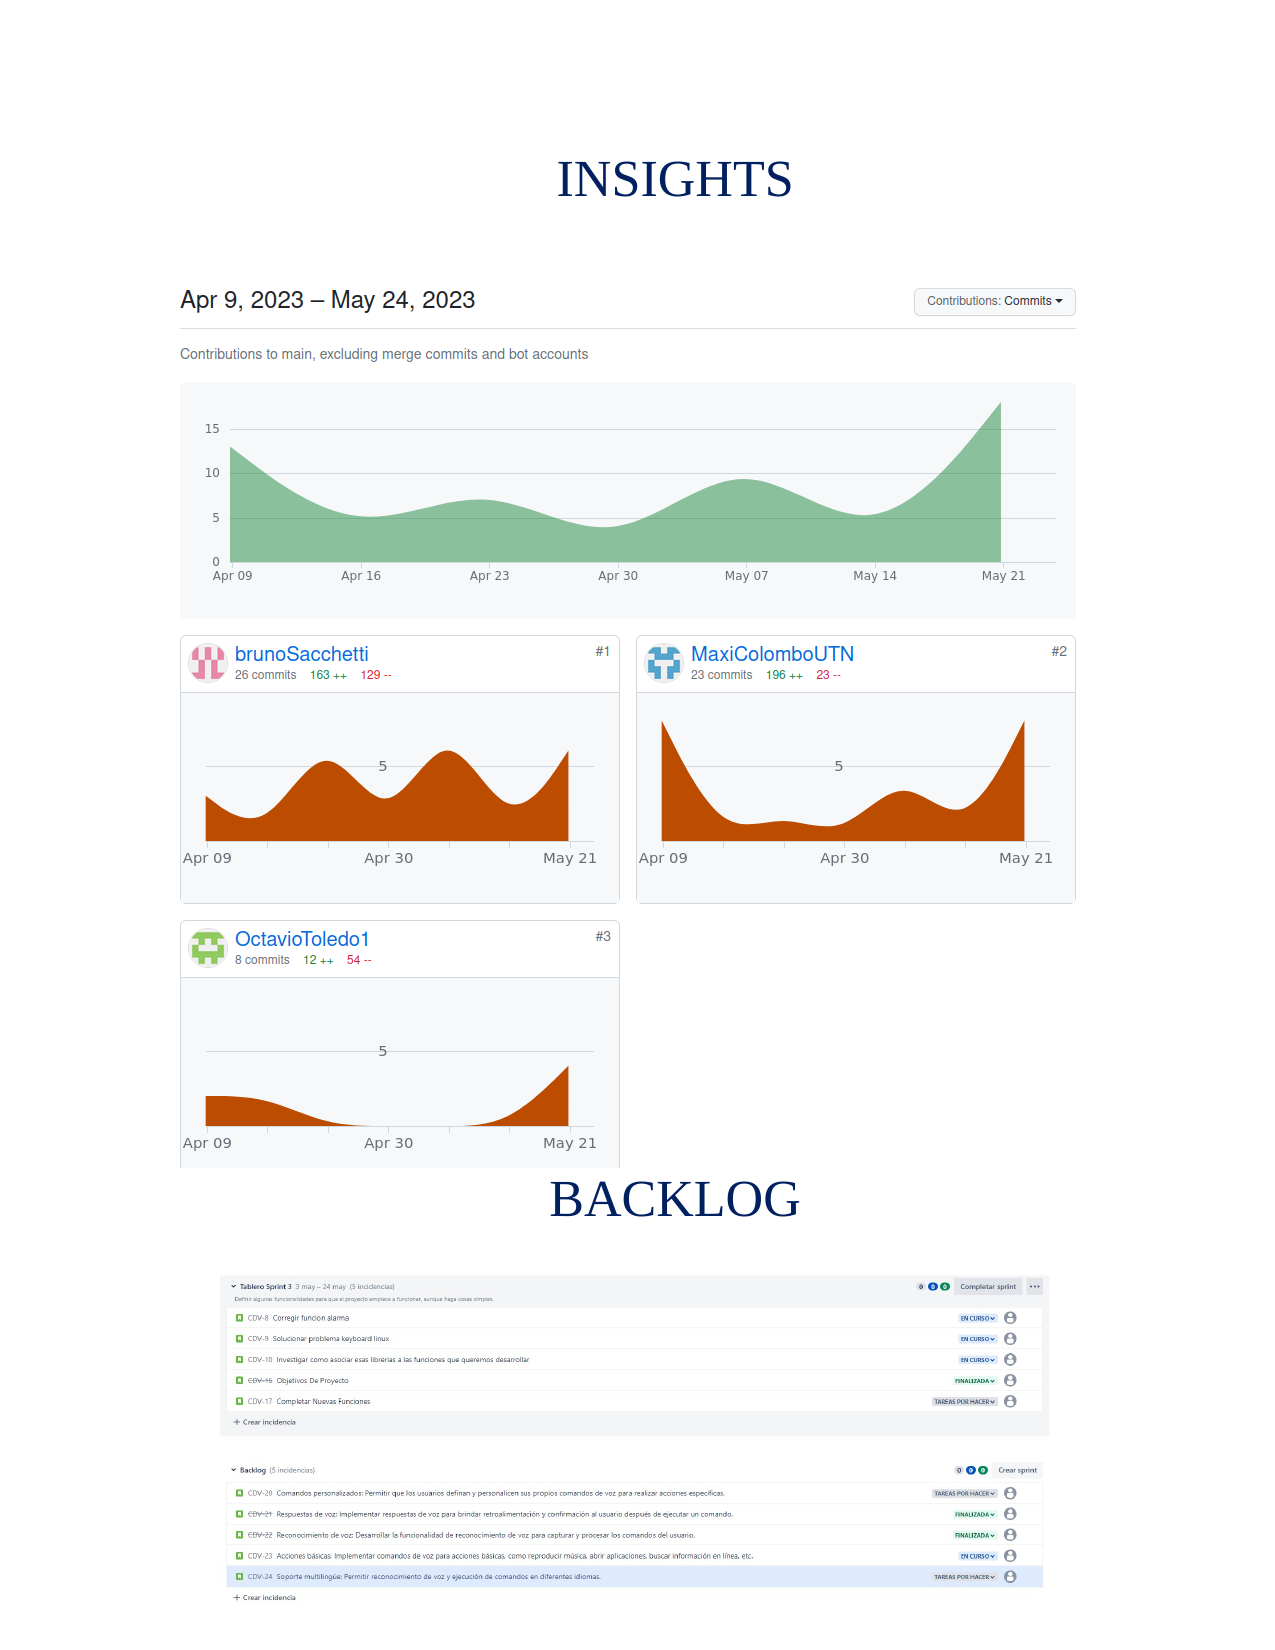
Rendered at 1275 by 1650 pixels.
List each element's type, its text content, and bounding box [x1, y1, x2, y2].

picture [211, 1269, 1058, 1605]
list INSIGHTS [252, 148, 1098, 207]
picture [163, 267, 1112, 1168]
list BACKLOG [252, 1168, 1098, 1227]
